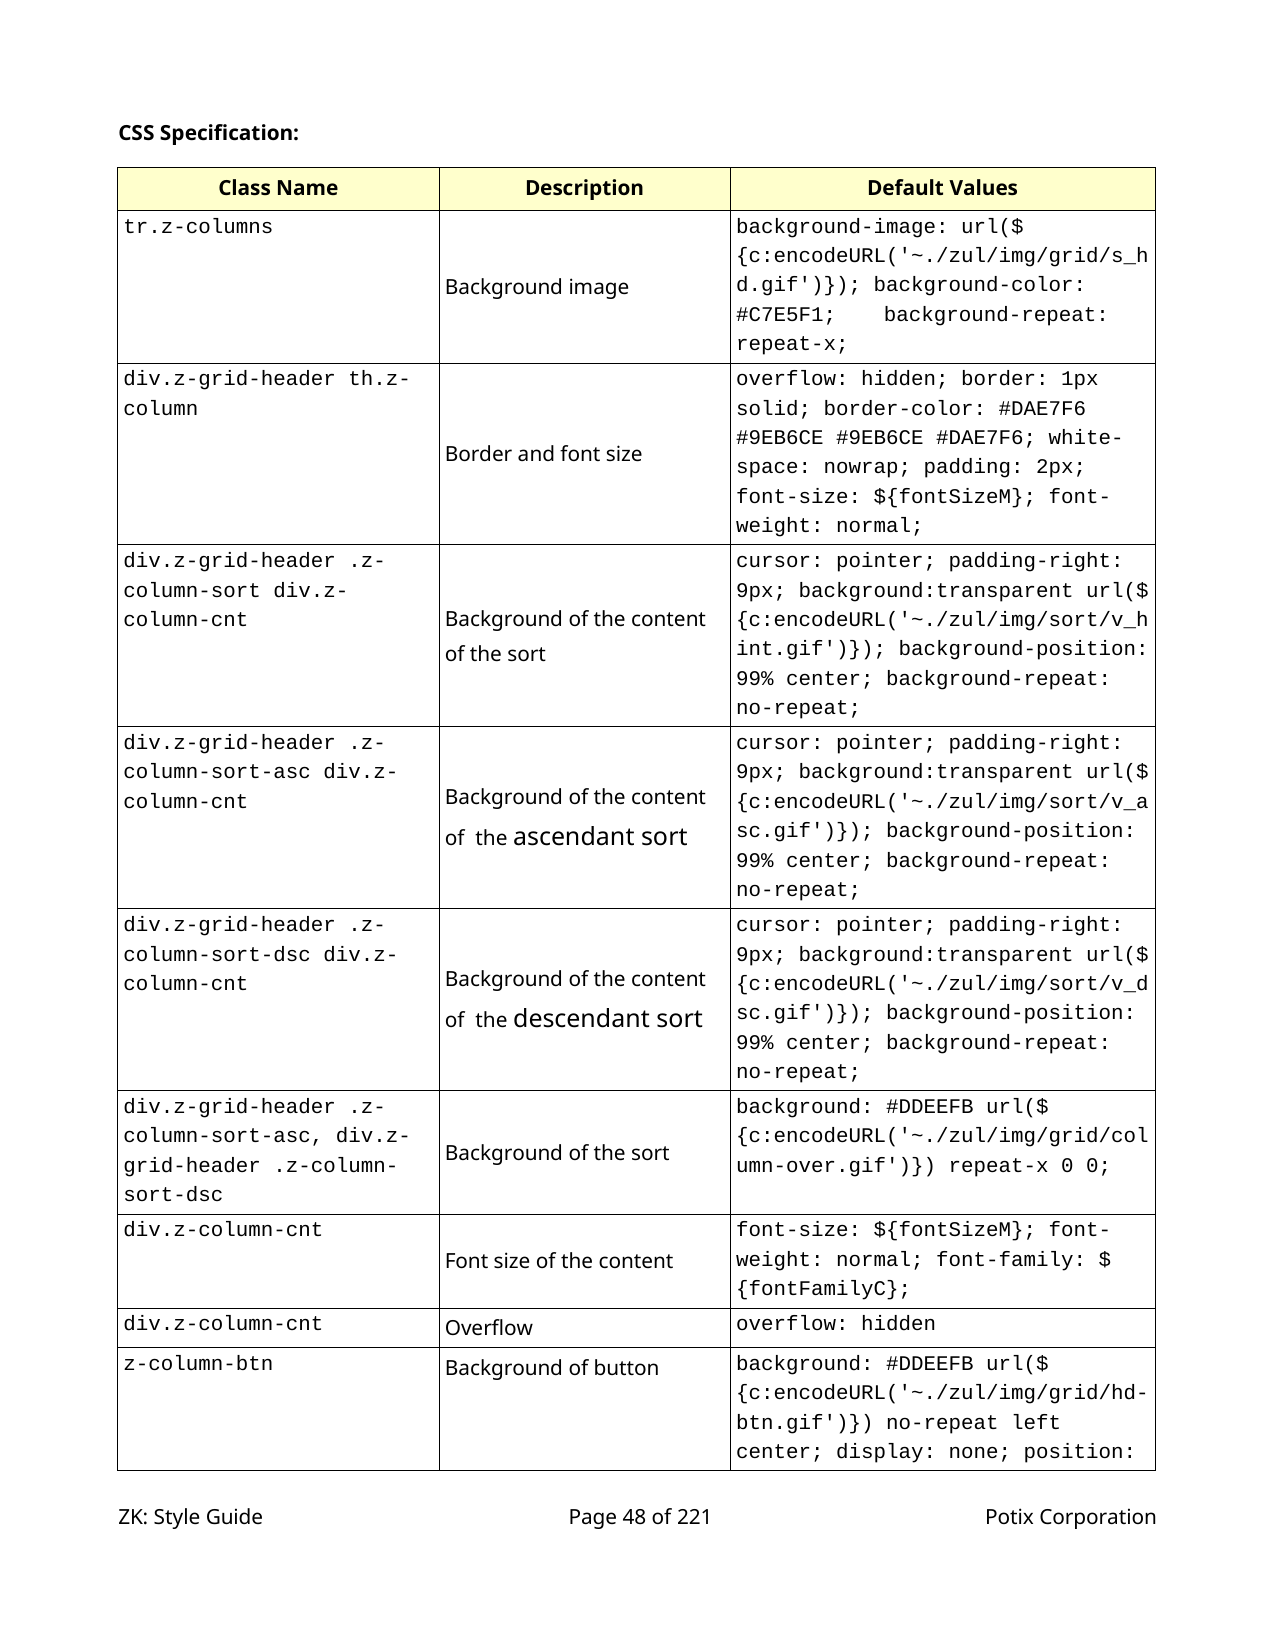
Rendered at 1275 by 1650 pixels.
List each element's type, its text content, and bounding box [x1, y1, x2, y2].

table_header Description [440, 168, 730, 210]
table_cell cursor: pointer; padding-right: 9px; background:transparent url(${c:encodeURL('~./zul/img/sort/v_asc.gif')}); background-position: 99% center; background-repeat: no-repeat; [731, 727, 1155, 908]
table_cell background: #DDEEFB url(${c:encodeURL('~./zul/img/grid/hd-btn.gif')}) no-repeat left center; display: none; position: [731, 1348, 1155, 1470]
table_cell Background of the content of the sort [440, 545, 730, 726]
table_cell overflow: hidden [731, 1309, 1155, 1347]
table_cell font-size: ${fontSizeM}; font-weight: normal; font-family: ${fontFamilyC}; [731, 1215, 1155, 1308]
table_cell div.z-grid-header .z-column-sort-asc, div.z-grid-header .z-column-sort-dsc [118, 1091, 439, 1214]
table_cell cursor: pointer; padding-right: 9px; background:transparent url(${c:encodeURL('~./zul/img/sort/v_dsc.gif')}); background-position: 99% center; background-repeat: no-repeat; [731, 909, 1155, 1090]
table_cell Background of the sort [440, 1091, 730, 1214]
table_cell div.z-column-cnt [118, 1309, 439, 1347]
table_header Default Values [731, 168, 1155, 210]
text CSS Specification: [118, 118, 1157, 146]
table_cell z-column-btn [118, 1348, 439, 1470]
table_cell Background of button [440, 1348, 730, 1470]
table_cell Background of the content of the ascendant sort [440, 727, 730, 908]
table_cell Font size of the content [440, 1215, 730, 1308]
table_cell overflow: hidden; border: 1px solid; border-color: #DAE7F6 #9EB6CE #9EB6CE #DAE7F6; white-space: nowrap; padding: 2px; font-size: ${fontSizeM}; font-weight: normal; [731, 364, 1155, 544]
table_header Class Name [118, 168, 439, 210]
table_cell cursor: pointer; padding-right: 9px; background:transparent url(${c:encodeURL('~./zul/img/sort/v_hint.gif')}); background-position: 99% center; background-repeat: no-repeat; [731, 545, 1155, 726]
table_cell div.z-column-cnt [118, 1215, 439, 1308]
table_cell div.z-grid-header .z-column-sort-asc div.z-column-cnt [118, 727, 439, 908]
table_cell div.z-grid-header .z-column-sort-dsc div.z-column-cnt [118, 909, 439, 1090]
table_cell tr.z-columns [118, 211, 439, 363]
table_cell div.z-grid-header th.z-column [118, 364, 439, 544]
table_cell Border and font size [440, 364, 730, 544]
table_cell background: #DDEEFB url(${c:encodeURL('~./zul/img/grid/column-over.gif')}) repeat-x 0 0; [731, 1091, 1155, 1214]
table_cell Background of the content of the descendant sort [440, 909, 730, 1090]
table_cell Overflow [440, 1309, 730, 1347]
table_cell div.z-grid-header .z-column-sort div.z-column-cnt [118, 545, 439, 726]
table_cell background-image: url(${c:encodeURL('~./zul/img/grid/s_hd.gif')}); background-color: #C7E5F1; background-repeat: repeat-x; [731, 211, 1155, 363]
table_cell Background image [440, 211, 730, 363]
